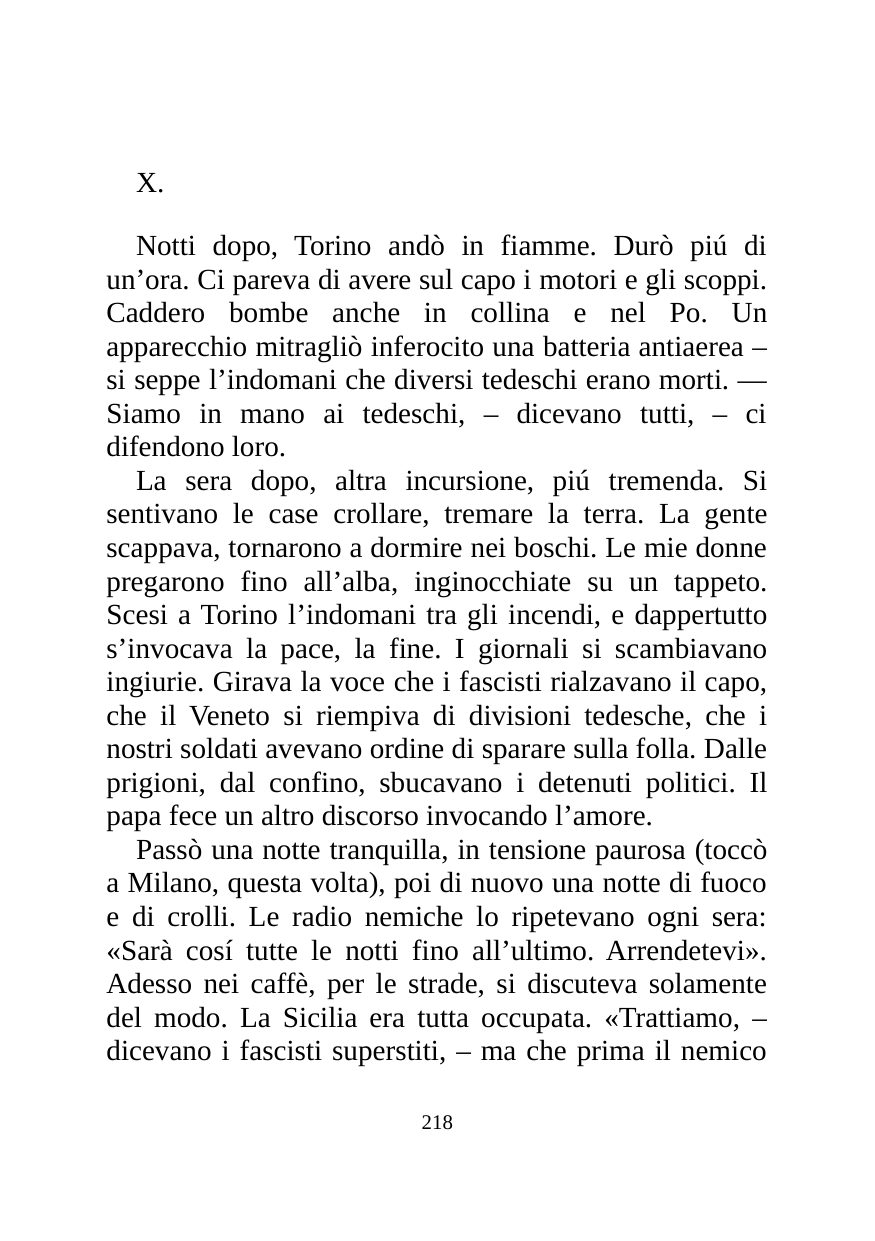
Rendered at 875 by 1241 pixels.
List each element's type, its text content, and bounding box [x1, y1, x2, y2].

text Passò una notte tranquilla, in tensione paurosa (toccò a Milano, questa volta), poi di nuovo una notte di fuoco e di crolli. Le radio nemiche lo ripetevano ogni sera: «Sarà cosí tutte le notti fino all’ultimo. Arrendetevi». Adesso nei caffè, per le strade, si discuteva solamente del modo. La Sicilia era tutta occupata. «Trattiamo, – dicevano i fascisti superstiti, – ma che prima il nemico [106, 832, 768, 1067]
subtitle X. [136, 165, 768, 199]
text Notti dopo, Torino andò in fiamme. Durò piú di un’ora. Ci pareva di avere sul capo i motori e gli scoppi. Caddero bombe anche in collina e nel Po. Un apparecchio mitragliò inferocito una batteria antiaerea – si seppe l’indomani che diversi tedeschi erano morti. — Siamo in mano ai tedeschi, – dicevano tutti, – ci difendono loro. [106, 228, 768, 463]
text La sera dopo, altra incursione, piú tremenda. Si sentivano le case crollare, tremare la terra. La gente scappava, tornarono a dormire nei boschi. Le mie donne pregarono fino all’alba, inginocchiate su un tappeto. Scesi a Torino l’indomani tra gli incendi, e dappertutto s’invocava la pace, la fine. I giornali si scambiavano ingiurie. Girava la voce che i fascisti rialzavano il capo, che il Veneto si riempiva di divisioni tedesche, che i nostri soldati avevano ordine di sparare sulla folla. Dalle prigioni, dal confino, sbucavano i detenuti politici. Il papa fece un altro discorso invocando l’amore. [106, 463, 768, 832]
